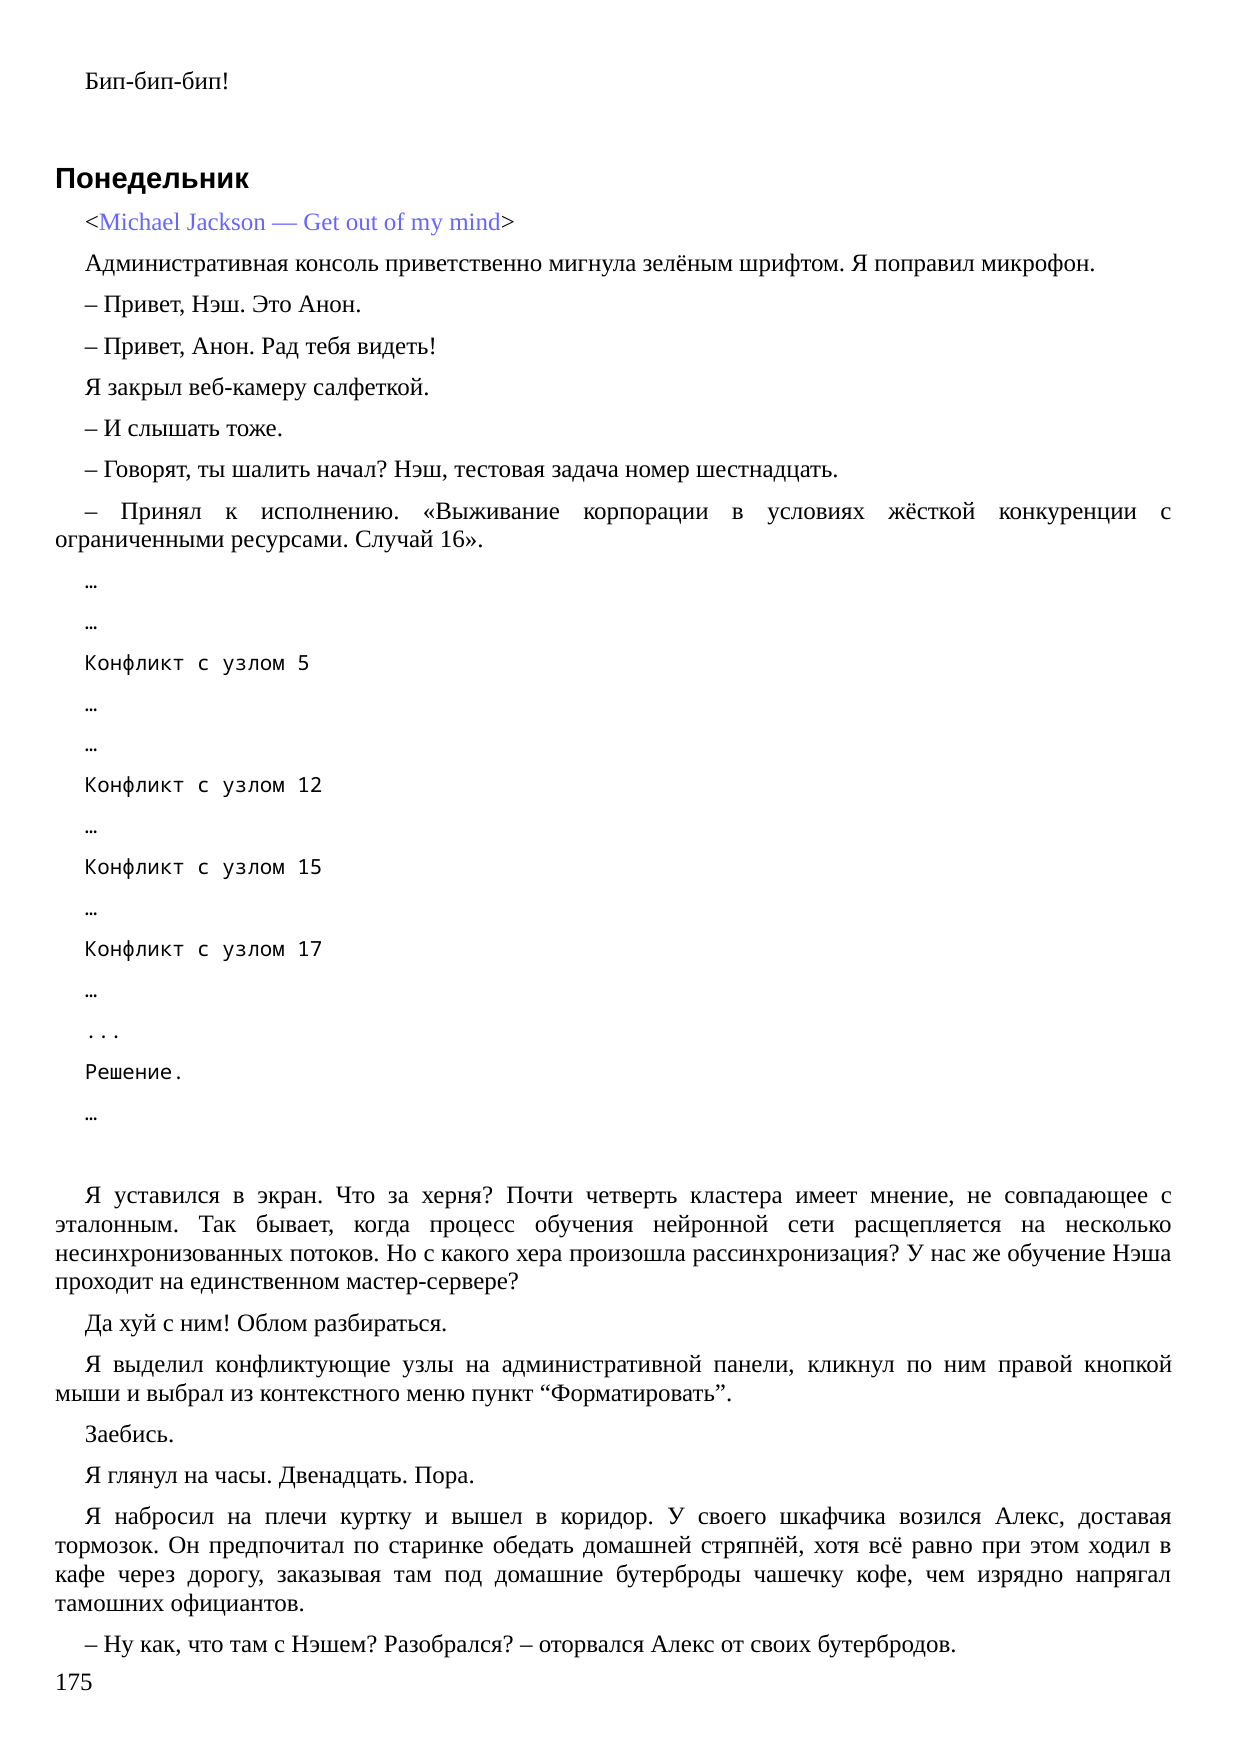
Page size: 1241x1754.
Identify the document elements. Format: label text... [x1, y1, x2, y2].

text Я закрыл веб-камеру салфеткой. [55, 372, 1173, 401]
text Я глянул на часы. Двенадцать. Пора. [55, 1460, 1173, 1489]
text – Привет, Анон. Рад тебя видеть! [55, 331, 1173, 359]
text Конфликт с узлом 5 [55, 648, 1173, 676]
text … [55, 1098, 1173, 1126]
text Я набросил на плечи куртку и вышел в коридор. У своего шкафчика возился Алекс, доставая тормозок. Он предпочитал по старинке обедать домашней стряпнёй, хотя всё равно при этом ходил в кафе через дорогу, заказывая там под домашние бутерброды чашечку кофе, чем изрядно напрягал тамошних официантов. [55, 1501, 1173, 1616]
text – Говорят, ты шалить начал? Нэш, тестовая задача номер шестнадцать. [55, 454, 1173, 483]
text Бип-бип-бип! [55, 66, 1173, 95]
text … [55, 893, 1173, 922]
text … [55, 689, 1173, 717]
text ... [55, 1016, 1173, 1044]
text – Привет, Нэш. Это Анон. [55, 289, 1173, 318]
text Я выделил конфликтующие узлы на административной панели, кликнул по ним правой кнопкой мыши и выбрал из контекстного меню пункт “Форматировать”. [55, 1349, 1173, 1406]
text … [55, 566, 1173, 594]
text – Принял к исполнению. «Выживание корпорации в условиях жёсткой конкуренции с ограниченными ресурсами. Случай 16». [55, 496, 1173, 553]
text Я уставился в экран. Что за херня? Почти четверть кластера имеет мнение, не совпадающее с эталонным. Так бывает, когда процесс обучения нейронной сети расщепляется на несколько несинхронизованных потоков. Но с какого хера произошла рассинхронизация? У нас же обучение Нэша проходит на единственном мастер-сервере? [55, 1180, 1173, 1295]
text Да хуй с ним! Облом разбираться. [55, 1308, 1173, 1336]
text <Michael Jackson — Get out of my mind> [55, 207, 1173, 236]
text – И слышать тоже. [55, 413, 1173, 442]
text … [55, 607, 1173, 635]
text Заебись. [55, 1419, 1173, 1448]
text Административная консоль приветственно мигнула зелёным шрифтом. Я поправил микрофон. [55, 248, 1173, 277]
text … [55, 811, 1173, 840]
text Конфликт с узлом 17 [55, 934, 1173, 963]
text Конфликт с узлом 15 [55, 852, 1173, 881]
text Конфликт с узлом 12 [55, 771, 1173, 799]
text Решение. [55, 1057, 1173, 1086]
text … [55, 975, 1173, 1004]
text … [55, 729, 1173, 758]
text – Ну как, что там с Нэшем? Разобрался? – оторвался Алекс от своих бутербродов. [55, 1629, 1173, 1658]
subtitle Понедельник [55, 161, 1173, 194]
